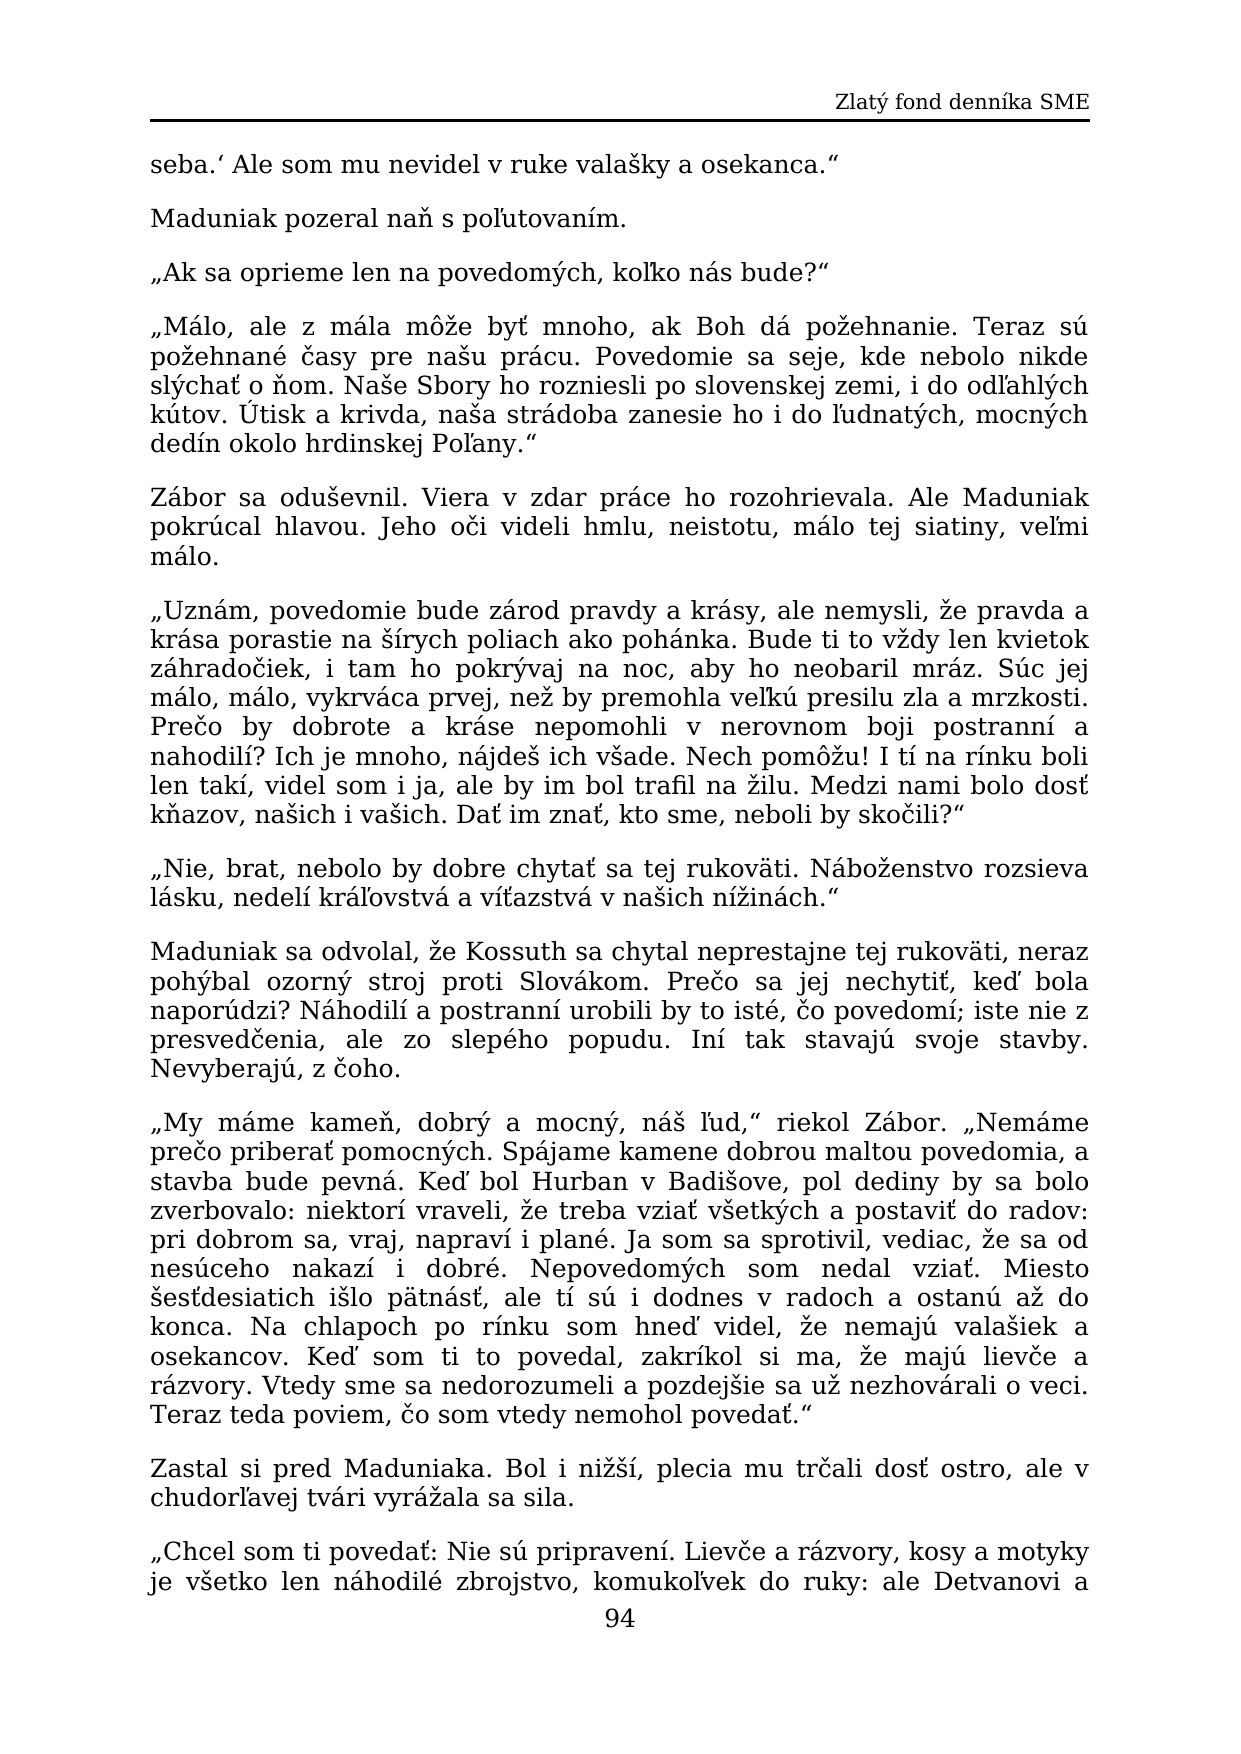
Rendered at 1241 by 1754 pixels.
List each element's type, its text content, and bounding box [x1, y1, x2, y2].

text Zábor sa oduševnil. Viera v zdar práce ho rozohrievala. Ale Maduniak pokrúcal hlavou. Jeho oči videli hmlu, neistotu, málo tej siatiny, veľmi málo. [150, 483, 1090, 571]
text „My máme kameň, dobrý a mocný, náš ľud,“ riekol Zábor. „Nemáme prečo priberať pomocných. Spájame kamene dobrou maltou povedomia, a stavba bude pevná. Keď bol Hurban v Badišove, pol dediny by sa bolo zverbovalo: niektorí vraveli, že treba vziať všetkých a postaviť do radov: pri dobrom sa, vraj, napraví i plané. Ja som sa sprotivil, vediac, že sa od nesúceho nakazí i dobré. Nepovedomých som nedal vziať. Miesto šesťdesiatich išlo pätnásť, ale tí sú i dodnes v radoch a ostanú až do konca. Na chlapoch po rínku som hneď videl, že nemajú valašiek a osekancov. Keď som ti to povedal, zakríkol si ma, že majú lievče a rázvory. Vtedy sme sa nedorozumeli a pozdejšie sa už nezhovárali o veci. Teraz teda poviem, čo som vtedy nemohol povedať.“ [150, 1108, 1090, 1429]
text Zastal si pred Maduniaka. Bol i nižší, plecia mu trčali dosť ostro, ale v chudorľavej tvári vyrážala sa sila. [150, 1454, 1090, 1512]
text seba.‘ Ale som mu nevidel v ruke valašky a osekanca.“ [150, 150, 1090, 179]
text „Ak sa oprieme len na povedomých, koľko nás bude?“ [150, 258, 1090, 287]
text Maduniak pozeral naň s poľutovaním. [150, 204, 1090, 233]
text „Nie, brat, nebolo by dobre chytať sa tej rukoväti. Náboženstvo rozsieva lásku, nedelí kráľovstvá a víťazstvá v našich nížinách.“ [150, 854, 1090, 912]
text Maduniak sa odvolal, že Kossuth sa chytal neprestajne tej rukoväti, neraz pohýbal ozorný stroj proti Slovákom. Prečo sa jej nechytiť, keď bola naporúdzi? Náhodilí a postranní urobili by to isté, čo povedomí; iste nie z presvedčenia, ale zo slepého popudu. Iní tak stavajú svoje stavby. Nevyberajú, z čoho. [150, 937, 1090, 1083]
text „Uznám, povedomie bude zárod pravdy a krásy, ale nemysli, že pravda a krása porastie na šírych poliach ako pohánka. Bude ti to vždy len kvietok záhradočiek, i tam ho pokrývaj na noc, aby ho neobaril mráz. Súc jej málo, málo, vykrváca prvej, než by premohla veľkú presilu zla a mrzkosti. Prečo by dobrote a kráse nepomohli v nerovnom boji postranní a nahodilí? Ich je mnoho, nájdeš ich všade. Nech pomôžu! I tí na rínku boli len takí, videl som i ja, ale by im bol trafil na žilu. Medzi nami bolo dosť kňazov, našich i vašich. Dať im znať, kto sme, neboli by skočili?“ [150, 596, 1090, 829]
text „Málo, ale z mála môže byť mnoho, ak Boh dá požehnanie. Teraz sú požehnané časy pre našu prácu. Povedomie sa seje, kde nebolo nikde slýchať o ňom. Naše Sbory ho rozniesli po slovenskej zemi, i do odľahlých kútov. Útisk a krivda, naša strádoba zanesie ho i do ľudnatých, mocných dedín okolo hrdinskej Poľany.“ [150, 312, 1090, 458]
text „Chcel som ti povedať: Nie sú pripravení. Lievče a rázvory, kosy a motyky je všetko len náhodilé zbrojstvo, komukoľvek do ruky: ale Detvanovi a [150, 1537, 1090, 1596]
